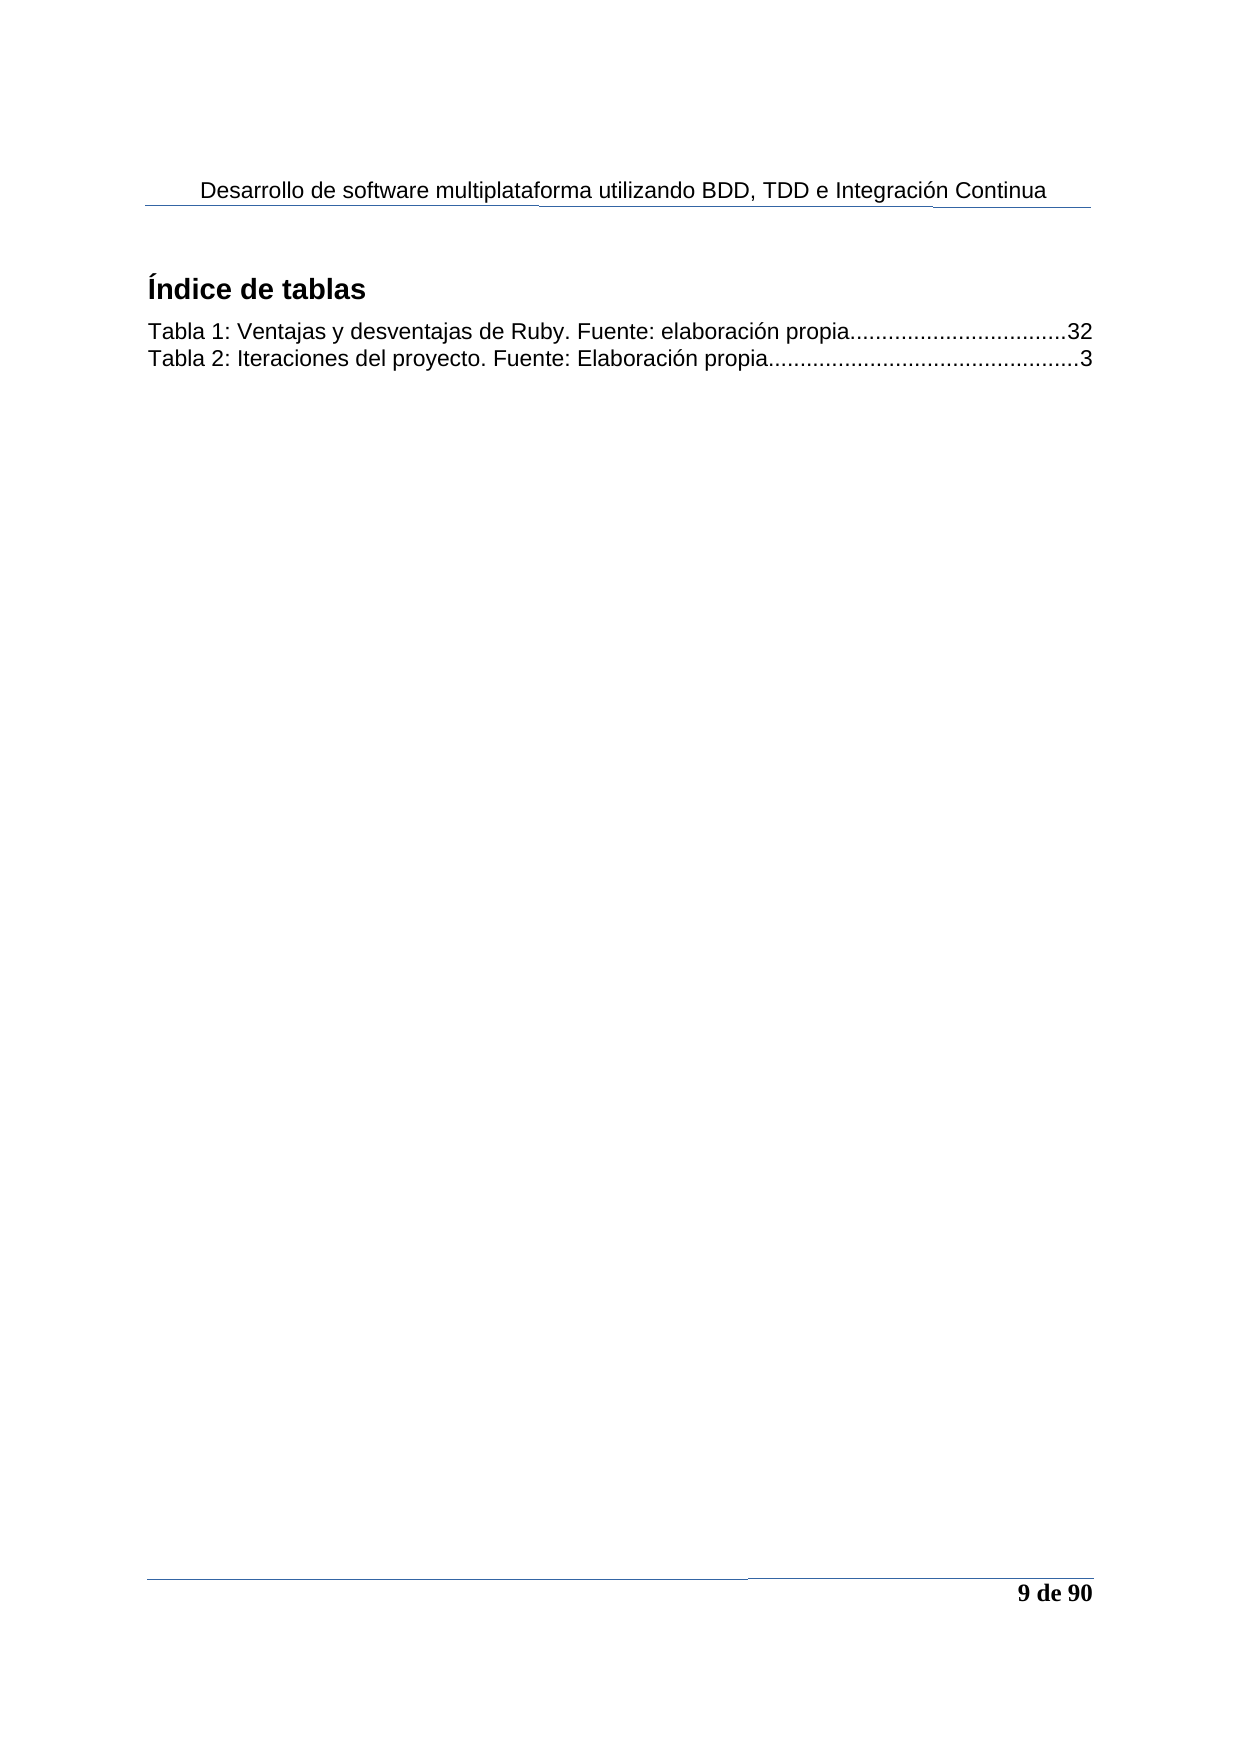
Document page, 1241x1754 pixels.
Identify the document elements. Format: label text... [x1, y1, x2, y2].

text Tabla 1: Ventajas y desventajas de Ruby. Fuente: elaboración propia. 32 [148, 318, 1093, 344]
text Tabla 2: Iteraciones del proyecto. Fuente: Elaboración propia. 3 [148, 344, 1093, 371]
subtitle Índice de tablas [148, 272, 1093, 306]
